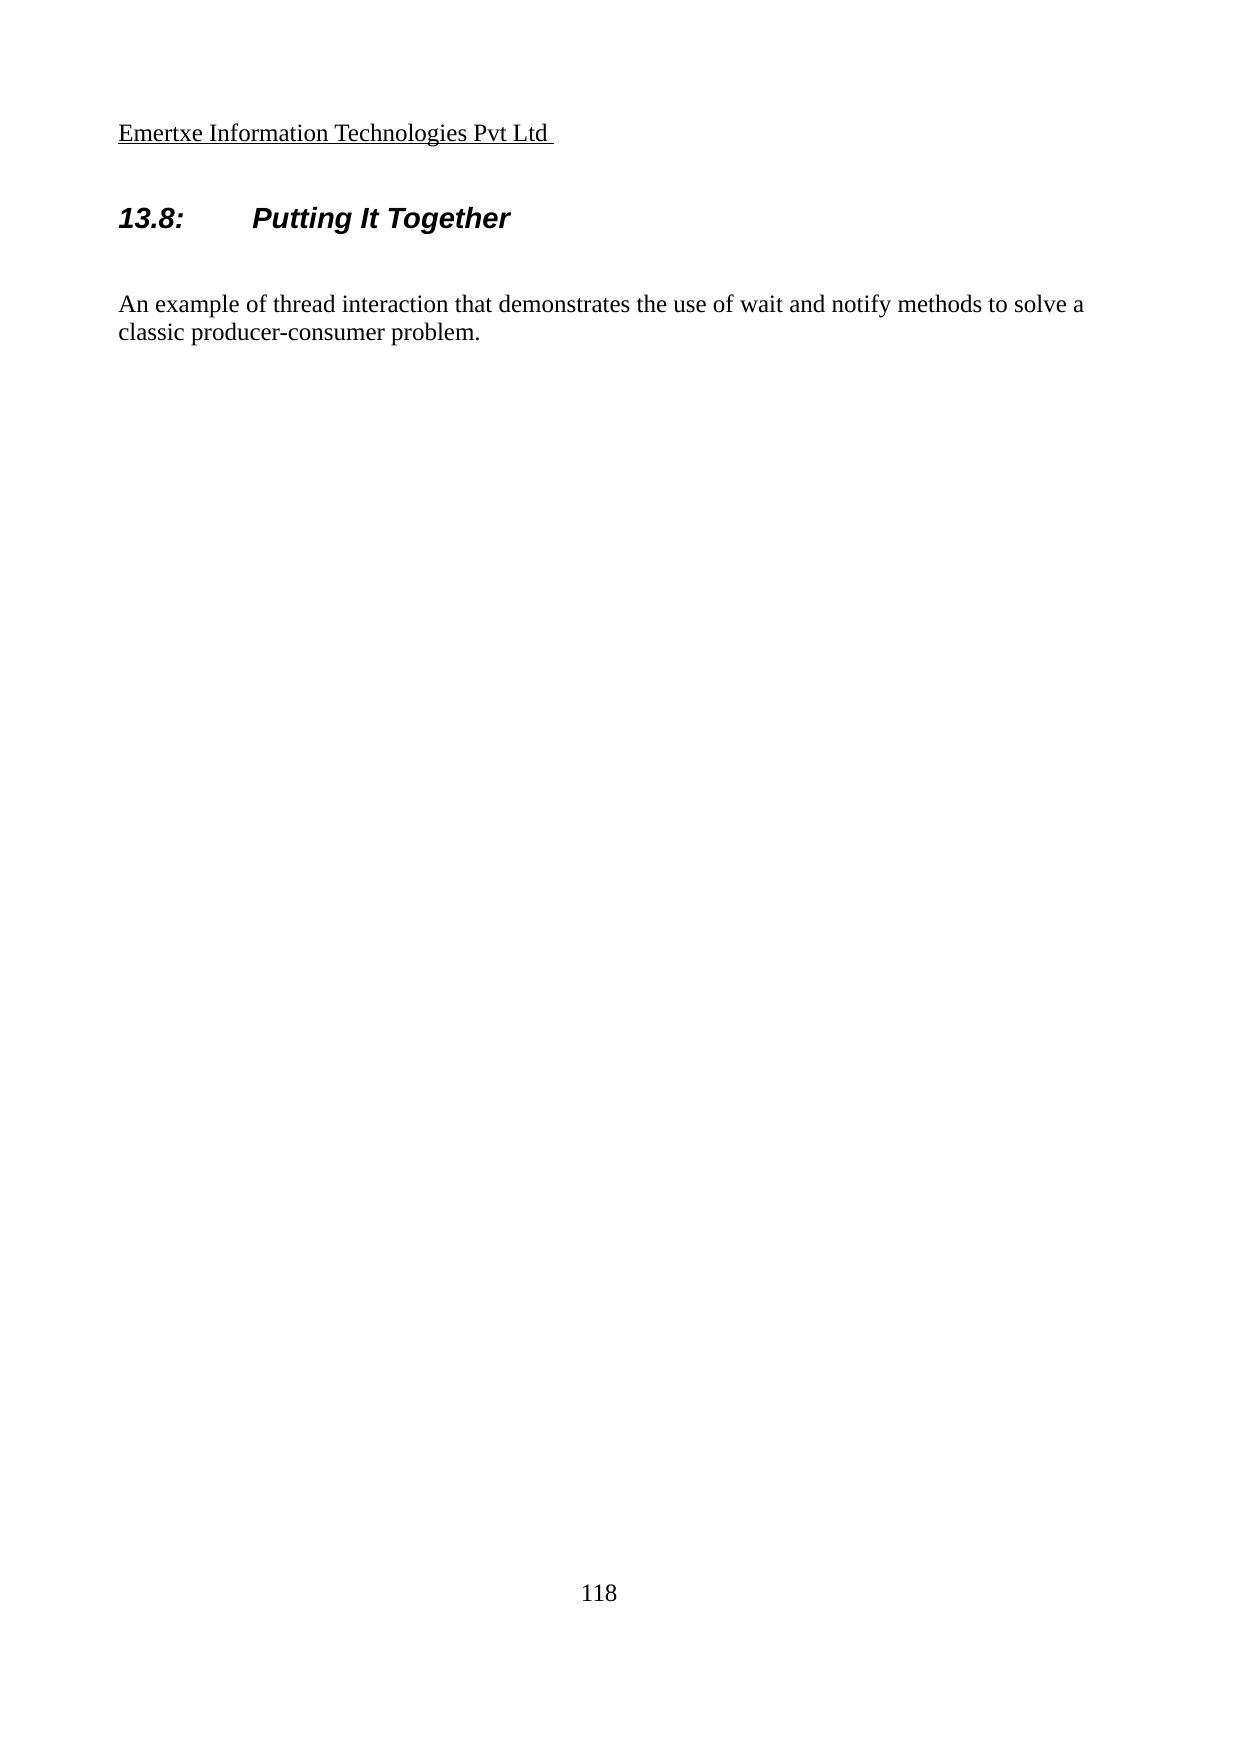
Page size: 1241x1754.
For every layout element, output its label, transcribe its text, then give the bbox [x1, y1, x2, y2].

subtitle Putting It Together [118, 201, 1122, 235]
text An example of thread interaction that demonstrates the use of wait and notify methods to solve a classic producer-consumer problem. [118, 289, 1122, 346]
